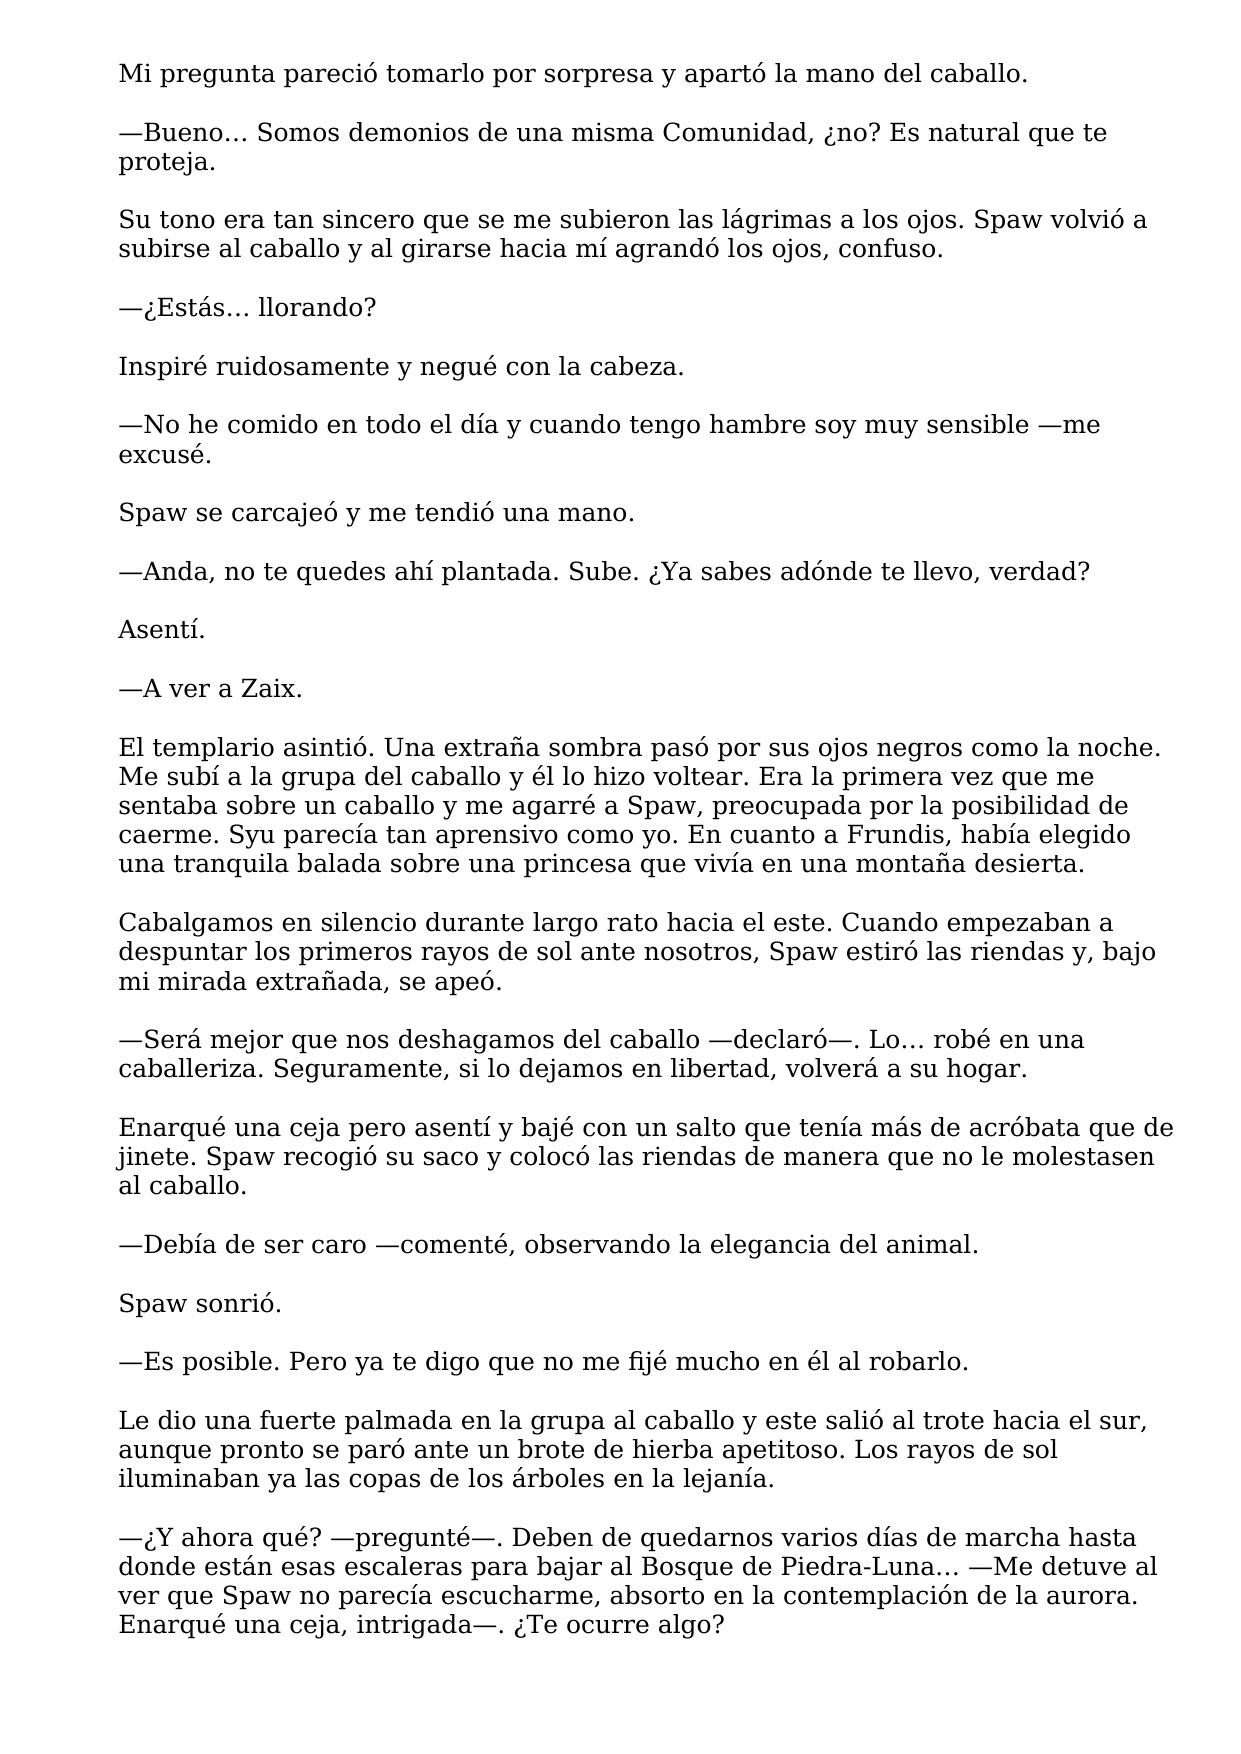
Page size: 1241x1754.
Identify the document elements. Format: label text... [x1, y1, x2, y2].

text Asentí. [118, 616, 1181, 645]
text —Es posible. Pero ya te digo que no me fijé mucho en él al robarlo. [118, 1347, 1181, 1377]
text El templario asintió. Una extraña sombra pasó por sus ojos negros como la noche. Me subí a la grupa del caballo y él lo hizo voltear. Era la primera vez que me sentaba sobre un caballo y me agarré a Spaw, preocupada por la posibilidad de caerme. Syu parecía tan aprensivo como yo. En cuanto a Frundis, había elegido una tranquila balada sobre una princesa que vivía en una montaña desierta. [118, 733, 1181, 879]
text —Debía de ser caro —comenté, observando la elegancia del animal. [118, 1230, 1181, 1259]
text Spaw se carcajeó y me tendió una mano. [118, 498, 1181, 528]
text Cabalgamos en silencio durante largo rato hacia el este. Cuando empezaban a despuntar los primeros rayos de sol ante nosotros, Spaw estiró las riendas y, bajo mi mirada extrañada, se apeó. [118, 908, 1181, 996]
text Le dio una fuerte palmada en la grupa al caballo y este salió al trote hacia el sur, aunque pronto se paró ante un brote de hierba apetitoso. Los rayos de sol iluminaban ya las copas de los árboles en la lejanía. [118, 1406, 1181, 1493]
text —A ver a Zaix. [118, 674, 1181, 703]
text —¿Y ahora qué? —pregunté—. Deben de quedarnos varios días de marcha hasta donde están esas escaleras para bajar al Bosque de Piedra-Luna… —Me detuve al ver que Spaw no parecía escucharme, absorto en la contemplación de la aurora. Enarqué una ceja, intrigada—. ¿Te ocurre algo? [118, 1523, 1181, 1640]
text —Anda, no te quedes ahí plantada. Sube. ¿Ya sabes adónde te llevo, verdad? [118, 557, 1181, 586]
text —No he comido en todo el día y cuando tengo hambre soy muy sensible —me excusé. [118, 411, 1181, 469]
text —¿Estás… llorando? [118, 293, 1181, 322]
text Mi pregunta pareció tomarlo por sorpresa y apartó la mano del caballo. [118, 59, 1181, 88]
text Spaw sonrió. [118, 1289, 1181, 1318]
text Su tono era tan sincero que se me subieron las lágrimas a los ojos. Spaw volvió a subirse al caballo y al girarse hacia mí agrandó los ojos, confuso. [118, 206, 1181, 264]
text —Bueno… Somos demonios de una misma Comunidad, ¿no? Es natural que te proteja. [118, 118, 1181, 176]
text Inspiré ruidosamente y negué con la cabeza. [118, 352, 1181, 381]
text —Será mejor que nos deshagamos del caballo —declaró—. Lo… robé en una caballeriza. Seguramente, si lo dejamos en libertad, volverá a su hogar. [118, 1025, 1181, 1084]
text Enarqué una ceja pero asentí y bajé con un salto que tenía más de acróbata que de jinete. Spaw recogió su saco y colocó las riendas de manera que no le molestasen al caballo. [118, 1113, 1181, 1201]
